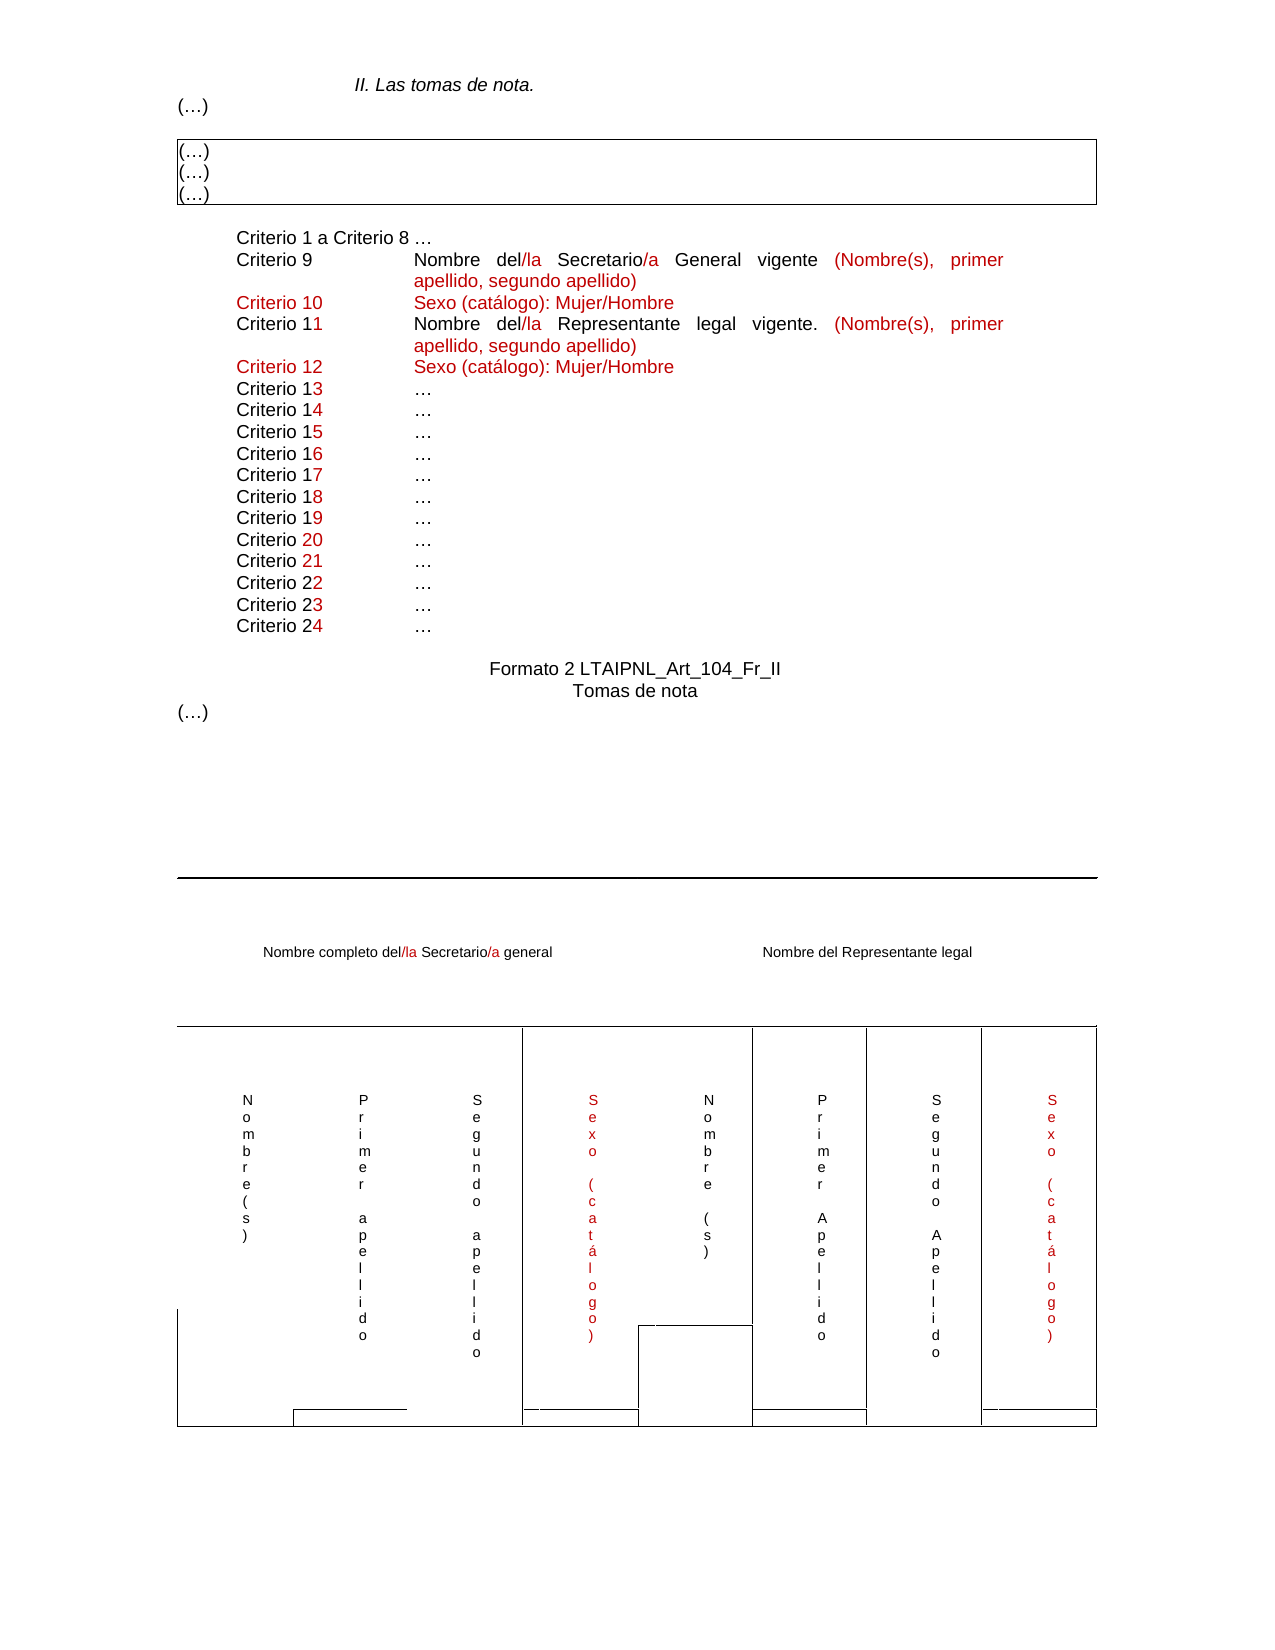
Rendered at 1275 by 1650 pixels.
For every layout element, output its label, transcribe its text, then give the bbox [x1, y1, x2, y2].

table_cell [639, 1028, 655, 1324]
table_cell Nombre (s) [656, 1028, 752, 1324]
text Criterio 18 … [236, 486, 1004, 507]
subtitle Formato 2 LTAIPNL_Art_104_Fr_II [177, 658, 1093, 679]
text Criterio 24 … [236, 615, 1004, 636]
table_cell [753, 1410, 866, 1426]
text (…) [178, 182, 1096, 204]
text II. Las tomas de nota. [354, 74, 1009, 95]
table_cell Primer apellido [294, 1028, 407, 1408]
table_cell [639, 1326, 752, 1426]
text Criterio 19 … [236, 507, 1004, 529]
table_cell Primer Apellido [754, 1028, 866, 1408]
text (…) [178, 140, 1096, 160]
text Criterio 9 Nombre del/la Secretario/a General vigente (Nombre(s), primer apellido, segundo apellido) [236, 248, 1004, 291]
text (…) [178, 160, 1096, 182]
text Criterio 10 Sexo (catálogo): Mujer/Hombre [236, 291, 1004, 313]
table_cell [982, 1028, 998, 1425]
text Criterio 16 … [236, 442, 1004, 464]
table_cell [999, 1410, 1096, 1426]
text (…) [177, 95, 1097, 117]
text Criterio 20 … [236, 529, 1004, 550]
text Criterio 12 Sexo (catálogo): Mujer/Hombre [236, 356, 1004, 378]
table_cell [540, 1410, 638, 1426]
text Criterio 11 Nombre del/la Representante legal vigente. (Nombre(s), primer apellido, segundo apellido) [236, 313, 1004, 356]
text Criterio 21 … [236, 550, 1004, 572]
table_cell Nombre(s) [178, 1028, 293, 1308]
table_header Nombre completo del/la Secretario/a general [178, 880, 637, 1025]
table_cell Sexo (catálogo) [540, 1028, 638, 1408]
text Criterio 1 a Criterio 8 … [236, 227, 1004, 248]
text Criterio 17 … [236, 464, 1004, 486]
text Criterio 14 … [236, 399, 1004, 421]
table_cell [524, 1028, 539, 1408]
text Criterio 23 … [236, 593, 1004, 615]
table_cell [178, 1309, 293, 1426]
table_cell Segundo apellido [408, 1028, 522, 1425]
table_cell Sexo (catálogo) [999, 1028, 1096, 1408]
text Criterio 22 … [236, 572, 1004, 593]
text Criterio 13 … [236, 378, 1004, 399]
table_header Nombre del Representante legal [639, 880, 1096, 1025]
table_cell [294, 1410, 407, 1426]
text Criterio 15 … [236, 421, 1004, 442]
text Tomas de nota [177, 679, 1093, 701]
table_cell Segundo Apellido [868, 1028, 981, 1425]
text (…) [177, 701, 1097, 723]
